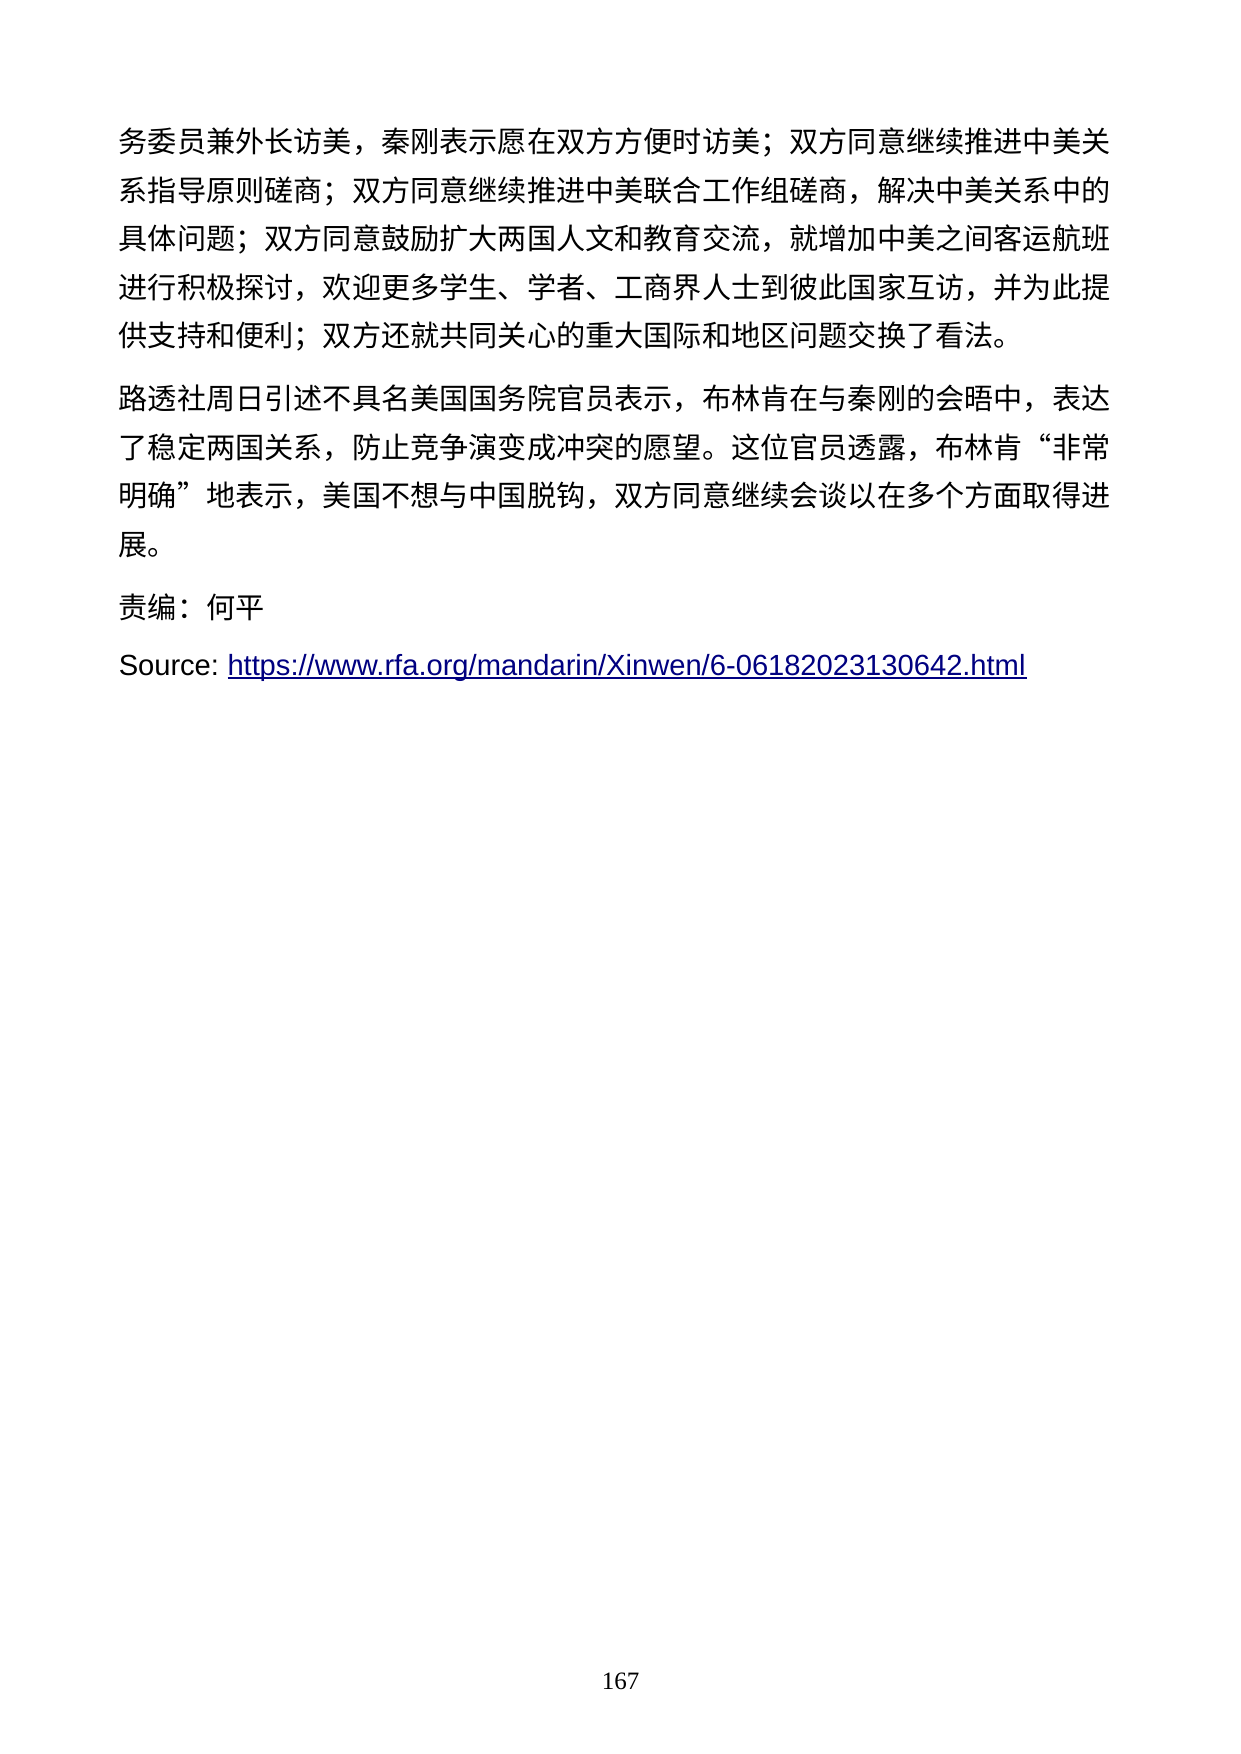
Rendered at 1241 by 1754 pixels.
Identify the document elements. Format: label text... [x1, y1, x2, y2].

text 路透社周日引述不具名美国国务院官员表示，布林肯在与秦刚的会晤中，表达了稳定两国关系，防止竞争演变成冲突的愿望。这位官员透露，布林肯“非常明确”地表示，美国不想与中国脱钩，双方同意继续会谈以在多个方面取得进展。 [118, 376, 1122, 564]
text Source: https://www.rfa.org/mandarin/Xinwen/6-06182023130642.html [118, 648, 1122, 681]
text 责编：何平 [118, 584, 1122, 627]
text 务委员兼外长访美，秦刚表示愿在双方方便时访美；双方同意继续推进中美关系指导原则磋商；双方同意继续推进中美联合工作组磋商，解决中美关系中的具体问题；双方同意鼓励扩大两国人文和教育交流，就增加中美之间客运航班进行积极探讨，欢迎更多学生、学者、工商界人士到彼此国家互访，并为此提供支持和便利；双方还就共同关心的重大国际和地区问题交换了看法。 [118, 118, 1122, 355]
